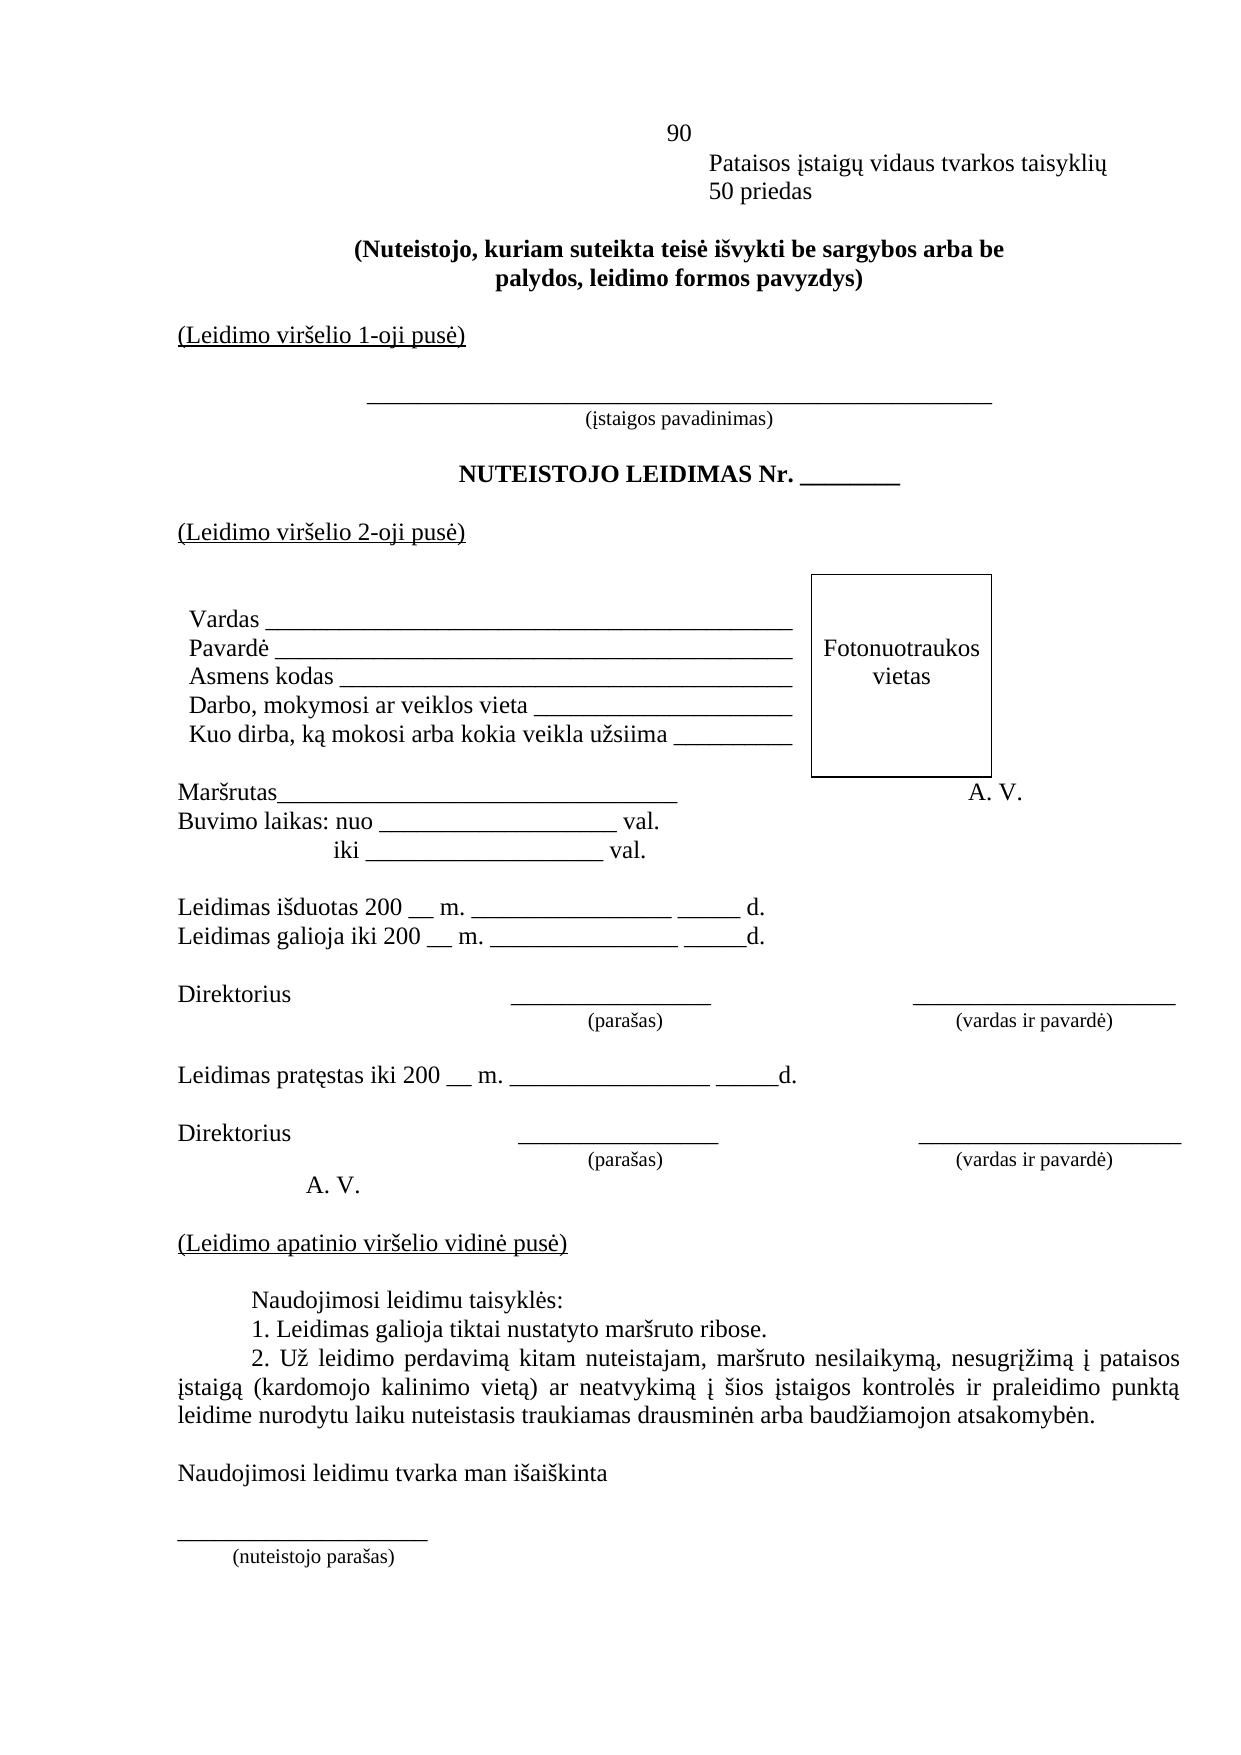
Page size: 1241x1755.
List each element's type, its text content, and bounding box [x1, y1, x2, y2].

text Maršrutas________________________________ A. V. [177, 777, 1181, 806]
text Leidimas pratęstas iki 200 __ m. ________________ _____d. [177, 1060, 1181, 1089]
text (nuteistojo parašas) [177, 1544, 1181, 1568]
text Naudojimosi leidimu tvarka man išaiškinta [177, 1458, 1181, 1487]
text (parašas) (vardas ir pavardė) [177, 1007, 1181, 1032]
text Pataisos įstaigų vidaus tvarkos taisyklių [709, 148, 1181, 176]
text Buvimo laikas: nuo ___________________ val. [177, 806, 1181, 835]
text __________________________________________________ [177, 378, 1181, 406]
text 1. Leidimas galioja tiktai nustatyto maršruto ribose. [177, 1314, 1181, 1343]
table_header Fotonuotraukos vietas [812, 575, 991, 776]
text Direktorius ________________ _____________________ [177, 979, 1181, 1007]
text 2. Už leidimo perdavimą kitam nuteistajam, maršruto nesilaikymą, nesugrįžimą į pataisos įstaigą (kardomojo kalinimo vietą) ar neatvykimą į šios įstaigos kontrolės ir praleidimo punktą leidime nurodytu laiku nuteistasis traukiamas drausminėn arba baudžiamojon atsakomybėn. [177, 1343, 1181, 1429]
text Direktorius ________________ _____________________ [177, 1118, 1181, 1147]
text palydos, leidimo formos pavyzdys) [177, 263, 1181, 291]
text ____________________ [177, 1516, 1181, 1544]
text (Leidimo viršelio 1-oji pusė) [177, 320, 1181, 349]
text iki ___________________ val. [177, 835, 1181, 864]
text (Leidimo apatinio viršelio vidinė pusė) [177, 1228, 1181, 1257]
text Leidimas išduotas 200 __ m. ________________ _____ d. [177, 892, 1181, 921]
text A. V. [177, 1171, 1181, 1199]
text Leidimas galioja iki 200 __ m. _______________ _____d. [177, 921, 1181, 950]
text (parašas) (vardas ir pavardė) [177, 1147, 1181, 1171]
text NUTEISTOJO LEIDIMAS Nr. ________ [177, 459, 1181, 488]
table_header Vardas Pavardė Asmens kodas Darbo, mokymosi ar veiklos vieta Kuo dirba, ką mokosi arba kokia veikla užsiima [177, 574, 811, 776]
text (Leidimo viršelio 2-oji pusė) [177, 517, 1181, 545]
text (įstaigos pavadinimas) [177, 406, 1181, 430]
text (Nuteistojo, kuriam suteikta teisė išvykti be sargybos arba be [177, 234, 1181, 263]
text Naudojimosi leidimu taisyklės: [177, 1286, 1181, 1314]
text 50 priedas [177, 176, 1181, 205]
